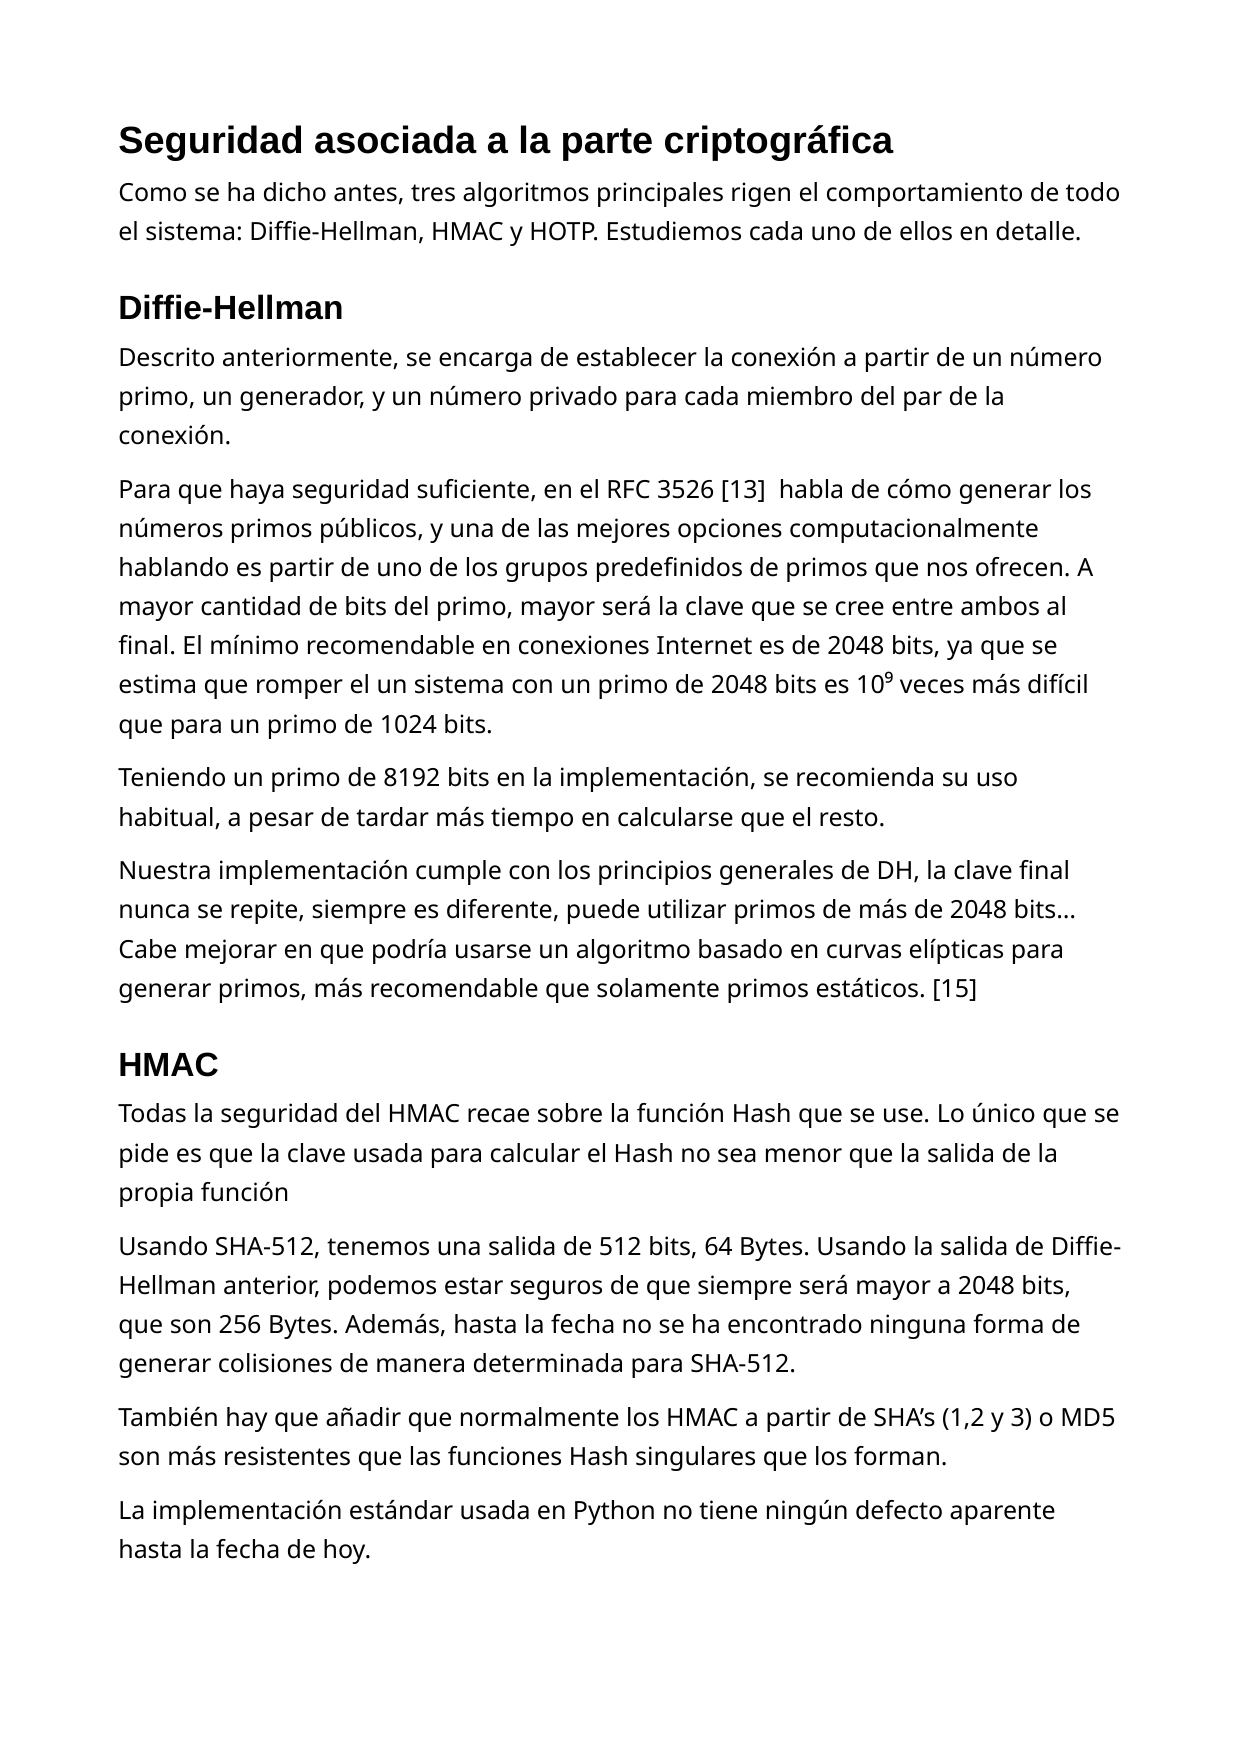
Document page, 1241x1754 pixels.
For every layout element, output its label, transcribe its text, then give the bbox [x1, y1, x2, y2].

text Como se ha dicho antes, tres algoritmos principales rigen el comportamiento de todo el sistema: Diffie-Hellman, HMAC y HOTP. Estudiemos cada uno de ellos en detalle. [118, 174, 1122, 247]
subtitle HMAC [118, 1045, 1122, 1084]
subtitle Diffie-Hellman [118, 288, 1122, 327]
text También hay que añadir que normalmente los HMAC a partir de SHA’s (1,2 y 3) o MD5 son más resistentes que las funciones Hash singulares que los forman. [118, 1399, 1122, 1473]
text Usando SHA-512, tenemos una salida de 512 bits, 64 Bytes. Usando la salida de Diffie-Hellman anterior, podemos estar seguros de que siempre será mayor a 2048 bits, que son 256 Bytes. Además, hasta la fecha no se ha encontrado ninguna forma de generar colisiones de manera determinada para SHA-512. [118, 1228, 1122, 1380]
text Todas la seguridad del HMAC recae sobre la función Hash que se use. Lo único que se pide es que la clave usada para calcular el Hash no sea menor que la salida de la propia función [118, 1096, 1122, 1208]
text Para que haya seguridad suficiente, en el RFC 3526 [13] habla de cómo generar los números primos públicos, y una de las mejores opciones computacionalmente hablando es partir de uno de los grupos predefinidos de primos que nos ofrecen. A mayor cantidad de bits del primo, mayor será la clave que se cree entre ambos al final. El mínimo recomendable en conexiones Internet es de 2048 bits, ya que se estima que romper el un sistema con un primo de 2048 bits es 10⁹ veces más difícil que para un primo de 1024 bits. [118, 471, 1122, 740]
text Nuestra implementación cumple con los principios generales de DH, la clave final nunca se repite, siempre es diferente, puede utilizar primos de más de 2048 bits… Cabe mejorar en que podría usarse un algoritmo basado en curvas elípticas para generar primos, más recomendable que solamente primos estáticos. [15] [118, 853, 1122, 1004]
text Teniendo un primo de 8192 bits en la implementación, se recomienda su uso habitual, a pesar de tardar más tiempo en calcularse que el resto. [118, 760, 1122, 833]
text Descrito anteriormente, se encarga de establecer la conexión a partir de un número primo, un generador, y un número privado para cada miembro del par de la conexión. [118, 339, 1122, 452]
text La implementación estándar usada en Python no tiene ningún defecto aparente hasta la fecha de hoy. [118, 1492, 1122, 1566]
subtitle Seguridad asociada a la parte criptográfica [118, 118, 1122, 162]
